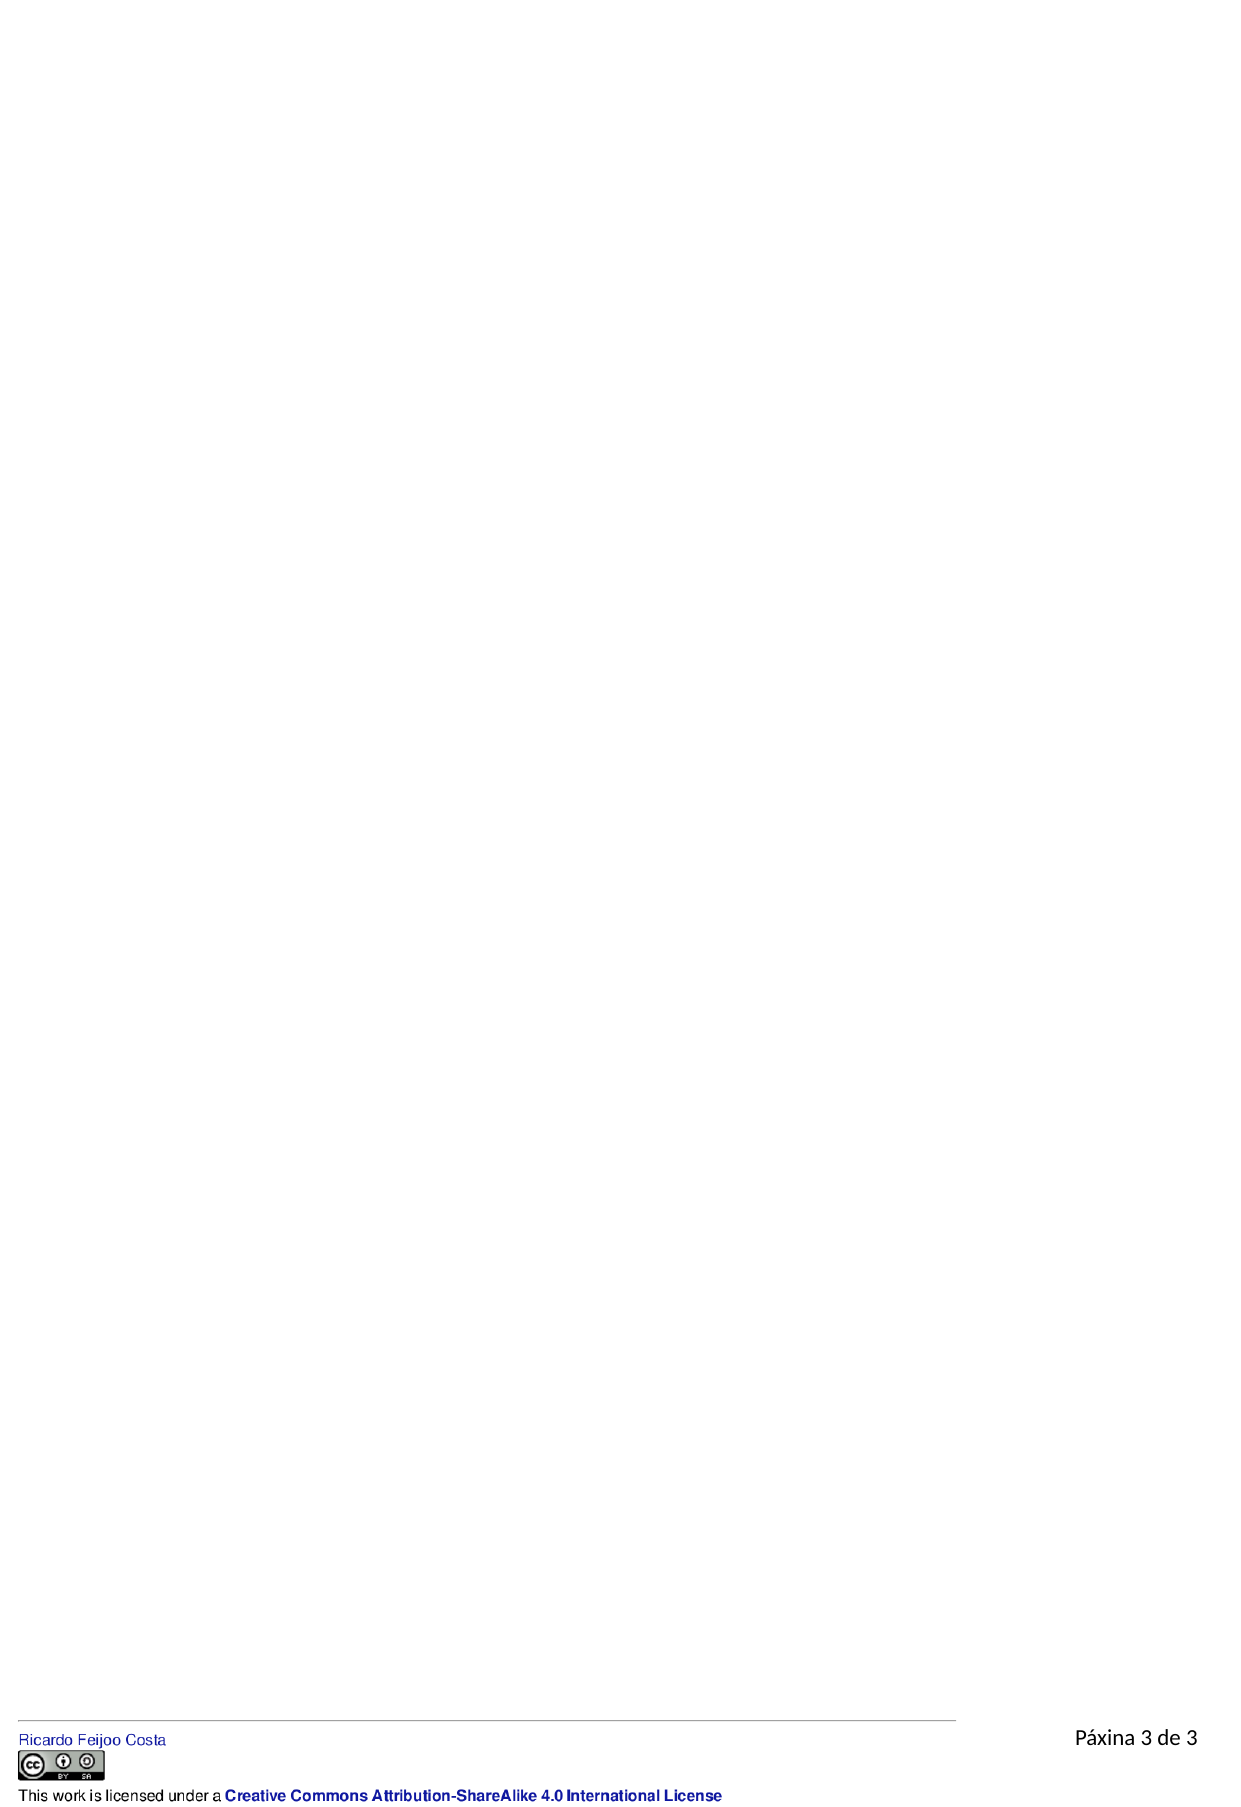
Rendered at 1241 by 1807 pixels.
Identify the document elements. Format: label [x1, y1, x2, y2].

picture [8, 1715, 957, 1806]
